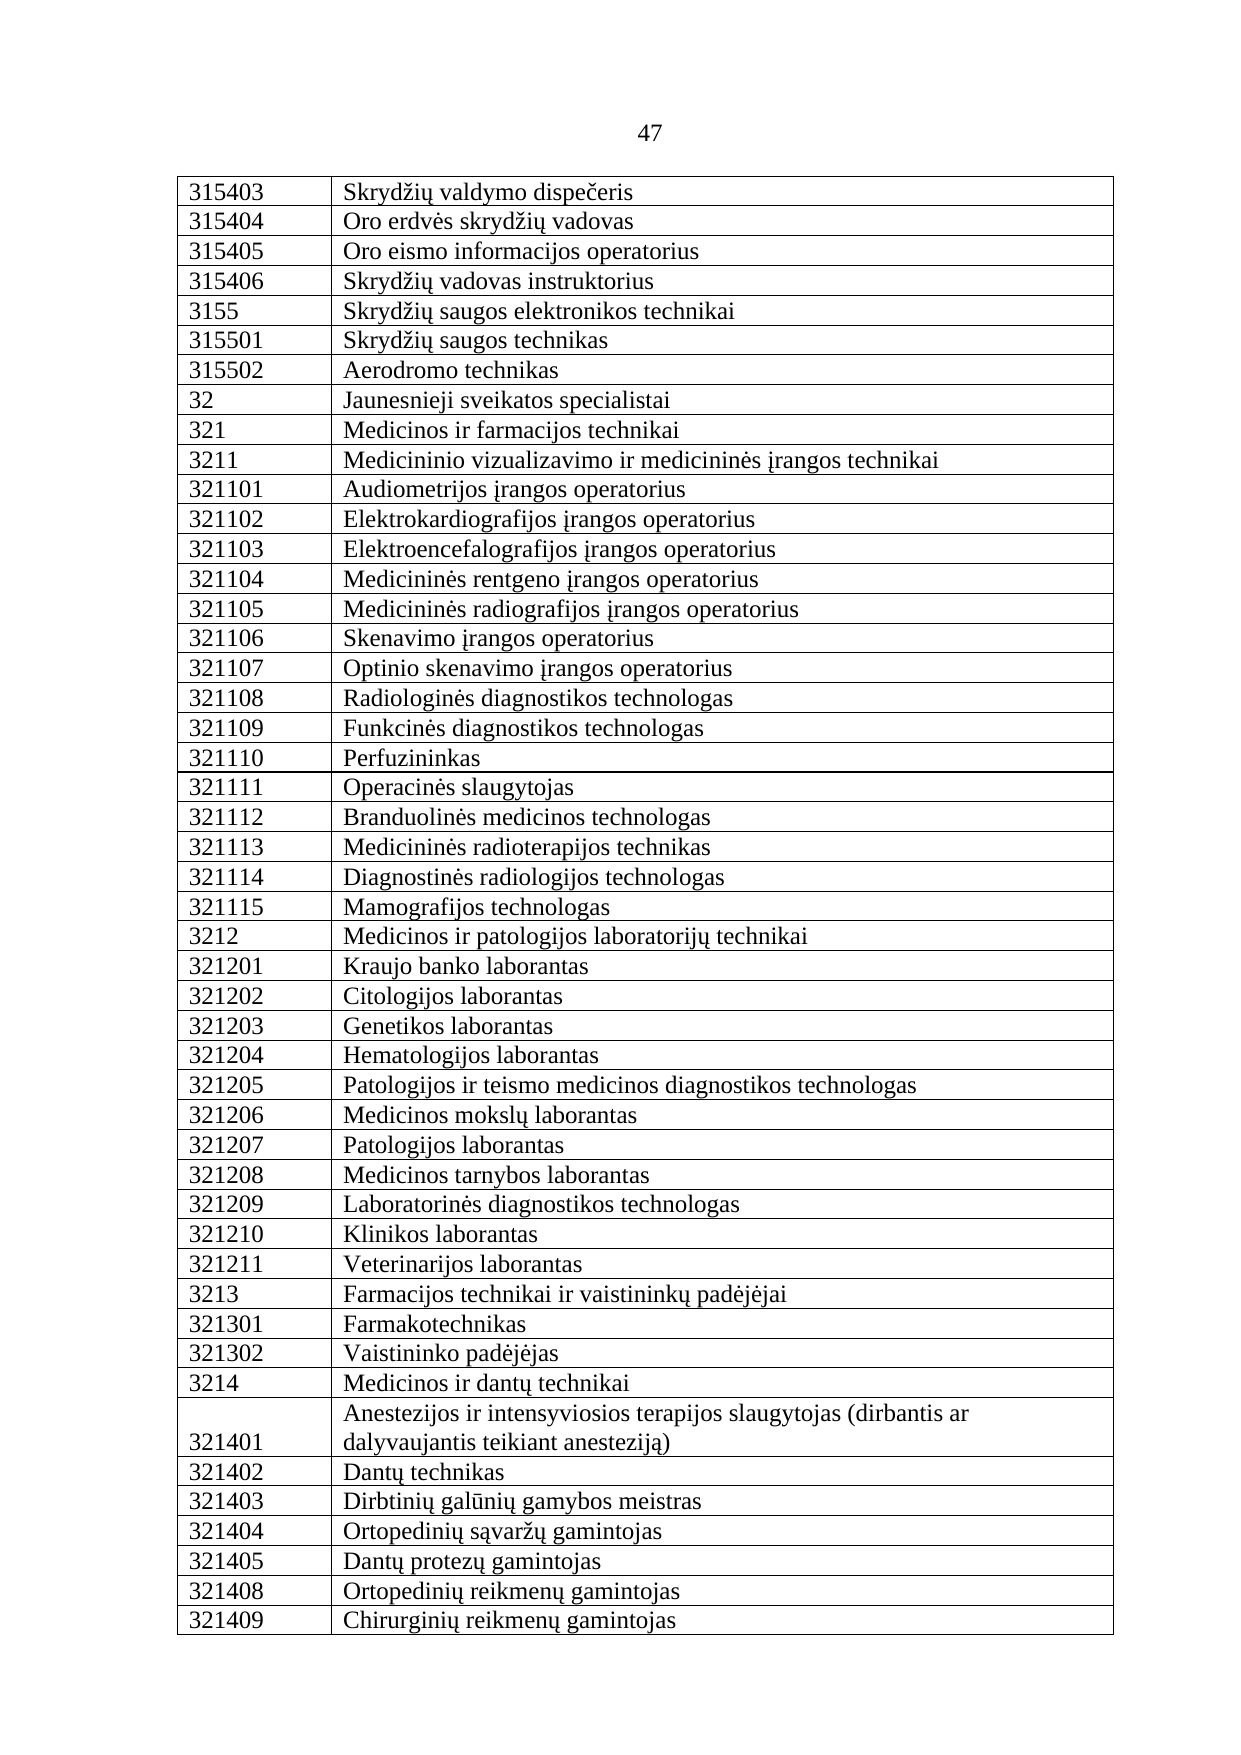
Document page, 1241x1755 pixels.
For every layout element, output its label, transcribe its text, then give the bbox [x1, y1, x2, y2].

table_cell [1114, 623, 1119, 652]
table_cell 321104 [178, 564, 331, 593]
table_cell 315403 [178, 177, 331, 205]
table_cell [1114, 325, 1119, 354]
table_cell [1114, 295, 1119, 324]
table_cell Farmacijos technikai ir vaistininkų padėjėjai [332, 1279, 1113, 1308]
table_cell [1114, 1367, 1119, 1397]
table_cell 321210 [178, 1219, 331, 1248]
table_cell 321301 [178, 1309, 331, 1337]
table_cell Medicinos ir patologijos laboratorijų technikai [332, 921, 1113, 950]
table_cell Medicinos ir farmacijos technikai [332, 415, 1113, 444]
table_cell Ortopedinių sąvaržų gamintojas [332, 1516, 1113, 1545]
table_cell Patologijos laborantas [332, 1130, 1113, 1159]
table_cell Anestezijos ir intensyviosios terapijos slaugytojas (dirbantis ar dalyvaujantis teikiant anesteziją) [332, 1398, 1113, 1456]
table_cell [1114, 1338, 1119, 1367]
table_cell [1114, 1069, 1119, 1099]
table_cell 315405 [178, 236, 331, 265]
table_cell [1114, 354, 1119, 384]
table_cell [1114, 503, 1119, 533]
table_cell Oro eismo informacijos operatorius [332, 236, 1113, 265]
table_cell 321409 [178, 1606, 331, 1634]
table_cell [1114, 1040, 1119, 1069]
table_cell [1114, 1456, 1119, 1485]
table_cell [1114, 1278, 1119, 1308]
table_cell Medicinos mokslų laborantas [332, 1100, 1113, 1129]
table_cell Oro erdvės skrydžių vadovas [332, 206, 1113, 235]
table_cell Ortopedinių reikmenų gamintojas [332, 1576, 1113, 1604]
table_cell [1114, 533, 1119, 563]
table_cell [1114, 1218, 1119, 1248]
table_cell Farmakotechnikas [332, 1309, 1113, 1337]
table_cell [1114, 1397, 1119, 1456]
table_cell 321208 [178, 1160, 331, 1188]
table_cell 315501 [178, 326, 331, 354]
table_cell 321113 [178, 832, 331, 861]
table_cell [1114, 414, 1119, 444]
table_cell 321205 [178, 1070, 331, 1099]
table_cell Laboratorinės diagnostikos technologas [332, 1190, 1113, 1218]
table_cell Optinio skenavimo įrangos operatorius [332, 653, 1113, 682]
table_cell 321401 [178, 1398, 331, 1456]
table_cell 315404 [178, 206, 331, 235]
table_cell 3214 [178, 1368, 331, 1397]
table_cell [1114, 920, 1119, 950]
table_cell 321115 [178, 892, 331, 920]
table_cell [1114, 861, 1119, 891]
table_cell 321202 [178, 981, 331, 1010]
table_cell Audiometrijos įrangos operatorius [332, 475, 1113, 503]
table_cell 32 [178, 385, 331, 414]
table_cell 3213 [178, 1279, 331, 1308]
table_cell [1114, 712, 1119, 742]
table_cell Hematologijos laborantas [332, 1041, 1113, 1069]
table_cell [1114, 474, 1119, 503]
table_cell Skrydžių saugos technikas [332, 326, 1113, 354]
table_cell Operacinės slaugytojas [332, 773, 1113, 801]
table_cell Citologijos laborantas [332, 981, 1113, 1010]
table_cell 321107 [178, 653, 331, 682]
table_cell [1114, 891, 1119, 920]
table_cell [1114, 682, 1119, 712]
table_cell 321201 [178, 951, 331, 980]
table_cell 321110 [178, 743, 331, 771]
table_cell 321114 [178, 862, 331, 891]
table_cell Skrydžių valdymo dispečeris [332, 177, 1113, 205]
table_cell [1114, 1189, 1119, 1218]
table_cell Skrydžių saugos elektronikos technikai [332, 296, 1113, 324]
table_cell Dirbtinių galūnių gamybos meistras [332, 1486, 1113, 1515]
table_cell Dantų technikas [332, 1457, 1113, 1485]
table_cell Medicininio vizualizavimo ir medicininės įrangos technikai [332, 445, 1113, 473]
table_cell Vaistininko padėjėjas [332, 1339, 1113, 1367]
table_cell [1114, 1485, 1119, 1515]
table_cell [1114, 1515, 1119, 1545]
table_cell [1114, 1545, 1119, 1575]
table_cell 321 [178, 415, 331, 444]
table_cell Kraujo banko laborantas [332, 951, 1113, 980]
table_cell Radiologinės diagnostikos technologas [332, 683, 1113, 712]
table_cell [1114, 265, 1119, 295]
table_cell [1114, 801, 1119, 831]
table_cell Diagnostinės radiologijos technologas [332, 862, 1113, 891]
table_cell [1114, 771, 1119, 801]
table_cell 321204 [178, 1041, 331, 1069]
table_cell Medicinos ir dantų technikai [332, 1368, 1113, 1397]
table_cell 321408 [178, 1576, 331, 1604]
table_cell Medicininės radioterapijos technikas [332, 832, 1113, 861]
table_cell 321207 [178, 1130, 331, 1159]
table_cell 3212 [178, 921, 331, 950]
table_cell 321103 [178, 534, 331, 563]
table_cell [1114, 831, 1119, 861]
table_cell 321405 [178, 1546, 331, 1575]
table_cell Medicininės rentgeno įrangos operatorius [332, 564, 1113, 593]
table_cell 321211 [178, 1249, 331, 1278]
table_cell [1114, 444, 1119, 473]
table_cell [1114, 176, 1119, 205]
table_cell [1114, 950, 1119, 980]
table_cell [1114, 1575, 1119, 1604]
table_cell 321302 [178, 1339, 331, 1367]
table_cell 321101 [178, 475, 331, 503]
table_cell 321112 [178, 802, 331, 831]
table_cell [1114, 235, 1119, 265]
table_cell [1114, 1308, 1119, 1337]
table_cell [1114, 1159, 1119, 1188]
table_cell 321106 [178, 624, 331, 652]
table_cell [1114, 384, 1119, 414]
table_cell [1114, 1248, 1119, 1278]
table_cell 321203 [178, 1011, 331, 1039]
table_cell Patologijos ir teismo medicinos diagnostikos technologas [332, 1070, 1113, 1099]
table_cell 321102 [178, 504, 331, 533]
table_cell Skenavimo įrangos operatorius [332, 624, 1113, 652]
table_cell Klinikos laborantas [332, 1219, 1113, 1248]
table_cell Elektrokardiografijos įrangos operatorius [332, 504, 1113, 533]
table_cell 315502 [178, 355, 331, 384]
table_cell Dantų protezų gamintojas [332, 1546, 1113, 1575]
table_cell 321111 [178, 773, 331, 801]
table_cell 321105 [178, 594, 331, 622]
table_cell 321108 [178, 683, 331, 712]
table_cell Elektroencefalografijos įrangos operatorius [332, 534, 1113, 563]
table_cell Genetikos laborantas [332, 1011, 1113, 1039]
table_cell Skrydžių vadovas instruktorius [332, 266, 1113, 295]
table_cell 321109 [178, 713, 331, 742]
table_cell Funkcinės diagnostikos technologas [332, 713, 1113, 742]
table_cell [1114, 652, 1119, 682]
table_cell [1114, 1099, 1119, 1129]
table_cell 3155 [178, 296, 331, 324]
table_cell [1114, 1129, 1119, 1159]
table_cell 321206 [178, 1100, 331, 1129]
table_cell Perfuzininkas [332, 743, 1113, 771]
table_cell 3211 [178, 445, 331, 473]
table_cell [1114, 980, 1119, 1010]
table_cell 315406 [178, 266, 331, 295]
table_cell 321209 [178, 1190, 331, 1218]
table_cell [1114, 593, 1119, 622]
table_cell 321403 [178, 1486, 331, 1515]
table_cell [1114, 563, 1119, 593]
table_cell Chirurginių reikmenų gamintojas [332, 1606, 1113, 1634]
table_cell Jaunesnieji sveikatos specialistai [332, 385, 1113, 414]
table_cell [1114, 1605, 1119, 1634]
table_cell [1114, 205, 1119, 235]
table_cell Aerodromo technikas [332, 355, 1113, 384]
table_cell [1114, 742, 1119, 771]
table_cell [1114, 1010, 1119, 1039]
table_cell Branduolinės medicinos technologas [332, 802, 1113, 831]
table_cell Medicinos tarnybos laborantas [332, 1160, 1113, 1188]
table_cell 321402 [178, 1457, 331, 1485]
table_cell Mamografijos technologas [332, 892, 1113, 920]
table_cell Veterinarijos laborantas [332, 1249, 1113, 1278]
table_cell 321404 [178, 1516, 331, 1545]
table_cell Medicininės radiografijos įrangos operatorius [332, 594, 1113, 622]
